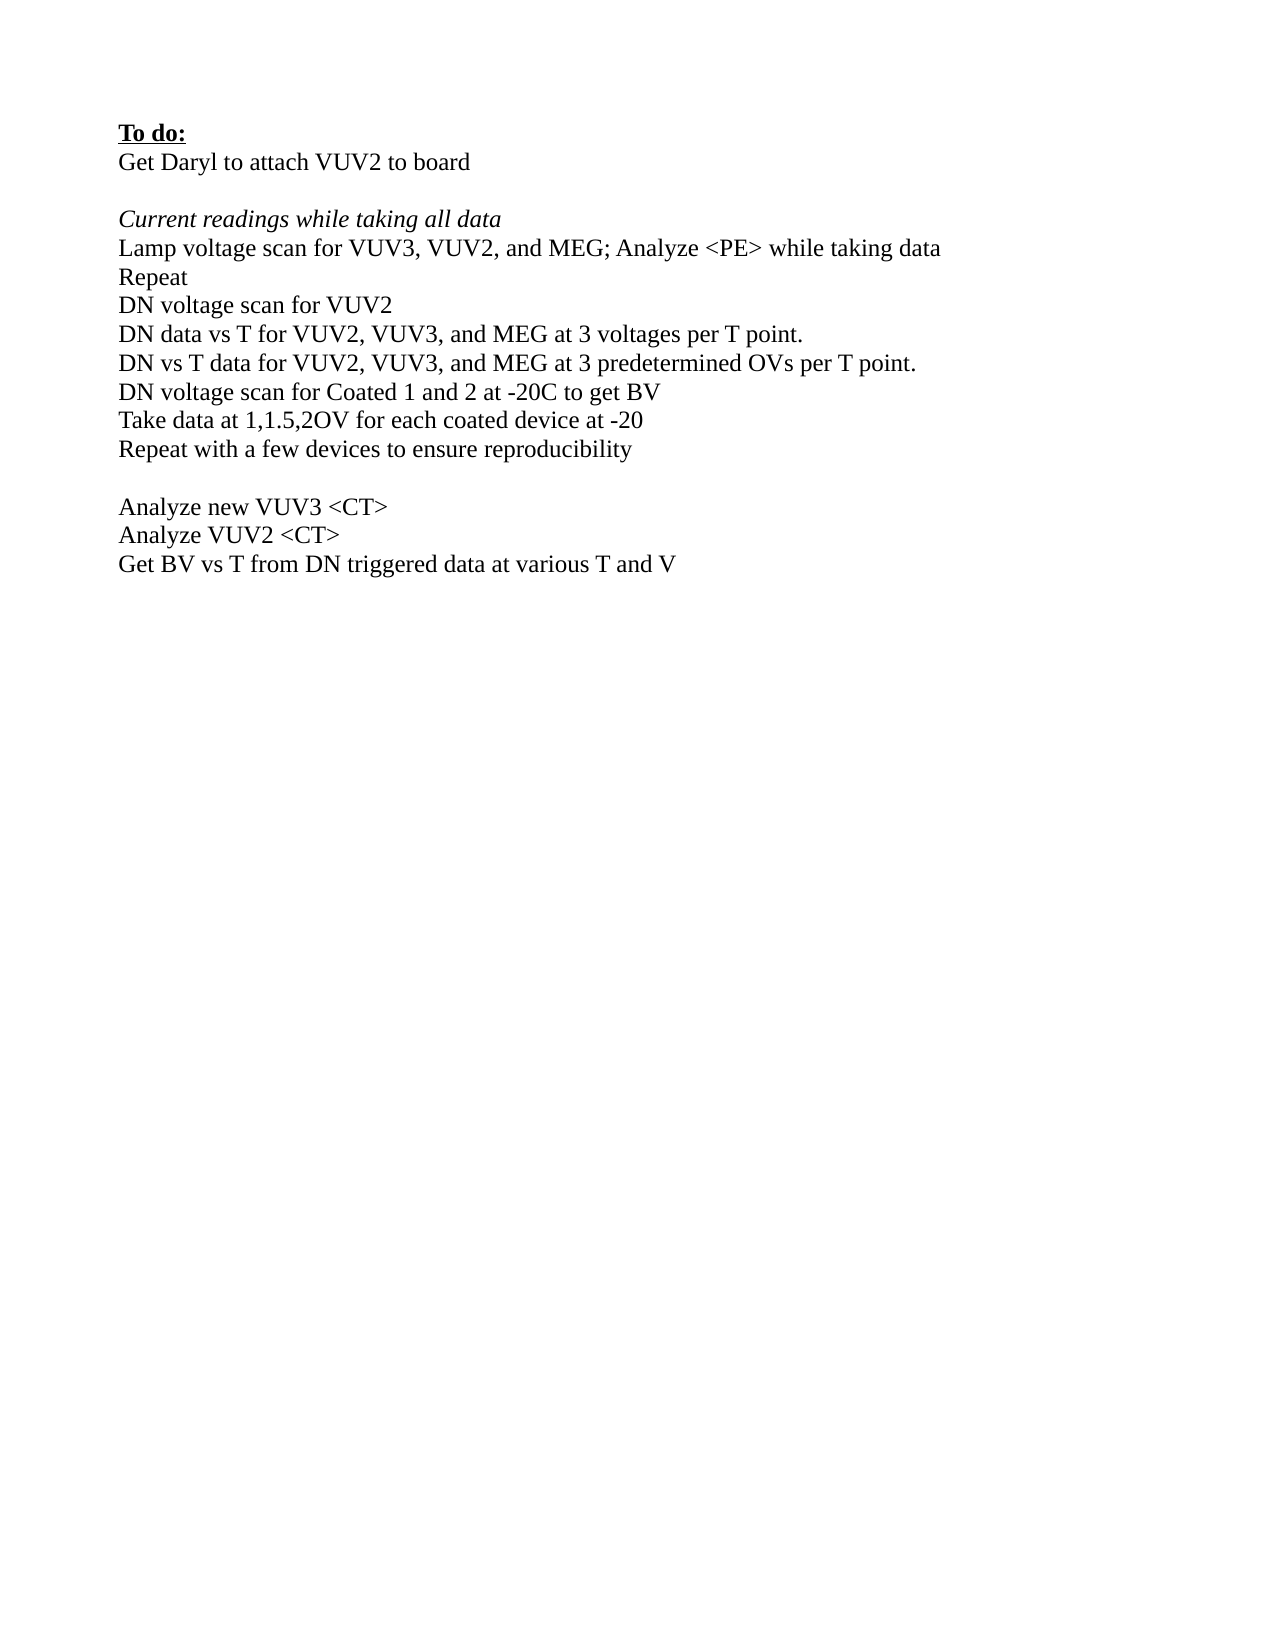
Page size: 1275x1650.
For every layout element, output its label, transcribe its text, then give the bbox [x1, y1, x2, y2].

text DN vs T data for VUV2, VUV3, and MEG at 3 predetermined OVs per T point. [118, 348, 1157, 377]
text DN data vs T for VUV2, VUV3, and MEG at 3 voltages per T point. [118, 319, 1157, 348]
text Repeat with a few devices to ensure reproducibility [118, 434, 1157, 463]
text DN voltage scan for Coated 1 and 2 at -20C to get BV [118, 377, 1157, 406]
text Lamp voltage scan for VUV3, VUV2, and MEG; Analyze <PE> while taking data [118, 233, 1157, 262]
text Current readings while taking all data [118, 204, 1157, 233]
text To do: [118, 118, 1157, 147]
text Get Daryl to attach VUV2 to board [118, 147, 1157, 176]
text Repeat [118, 262, 1157, 291]
text Analyze VUV2 <CT> [118, 521, 1157, 549]
text Take data at 1,1.5,2OV for each coated device at -20 [118, 406, 1157, 434]
text DN voltage scan for VUV2 [118, 291, 1157, 319]
text Get BV vs T from DN triggered data at various T and V [118, 549, 1157, 578]
text Analyze new VUV3 <CT> [118, 492, 1157, 521]
